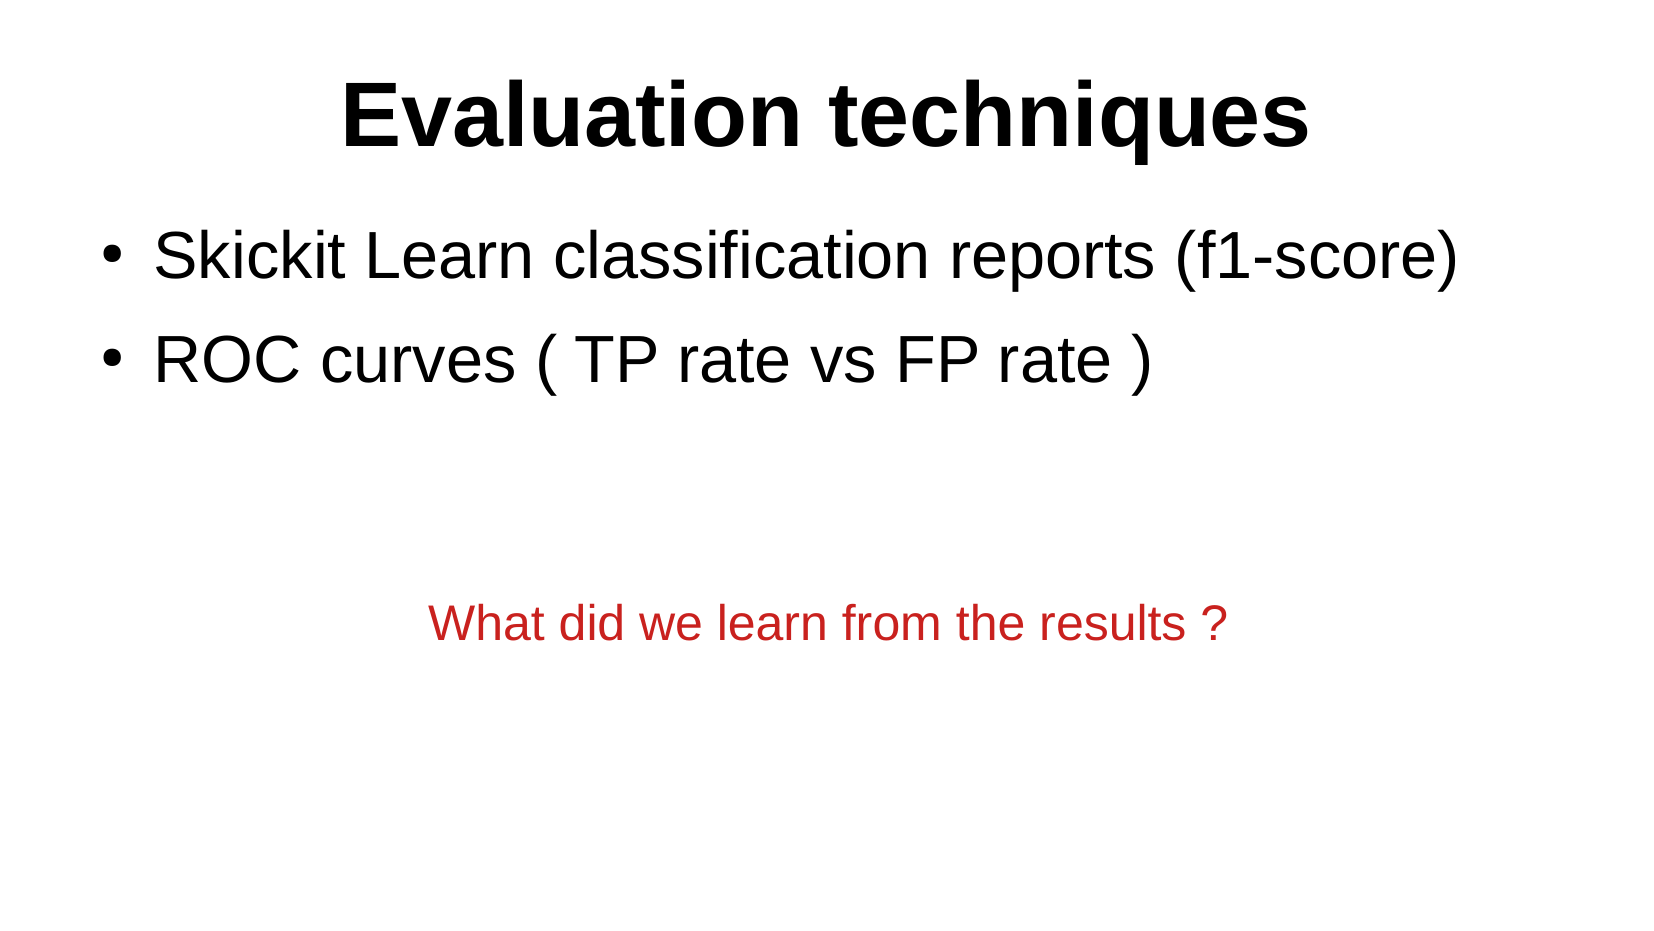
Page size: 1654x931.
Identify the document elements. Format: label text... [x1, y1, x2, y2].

list Skickit Learn classification reports (f1-score) ROC curves ( TP rate vs FP rate ) [82, 217, 1571, 414]
text_box What did we learn from the results ? [413, 588, 1270, 680]
title Evaluation techniques [82, 37, 1571, 193]
